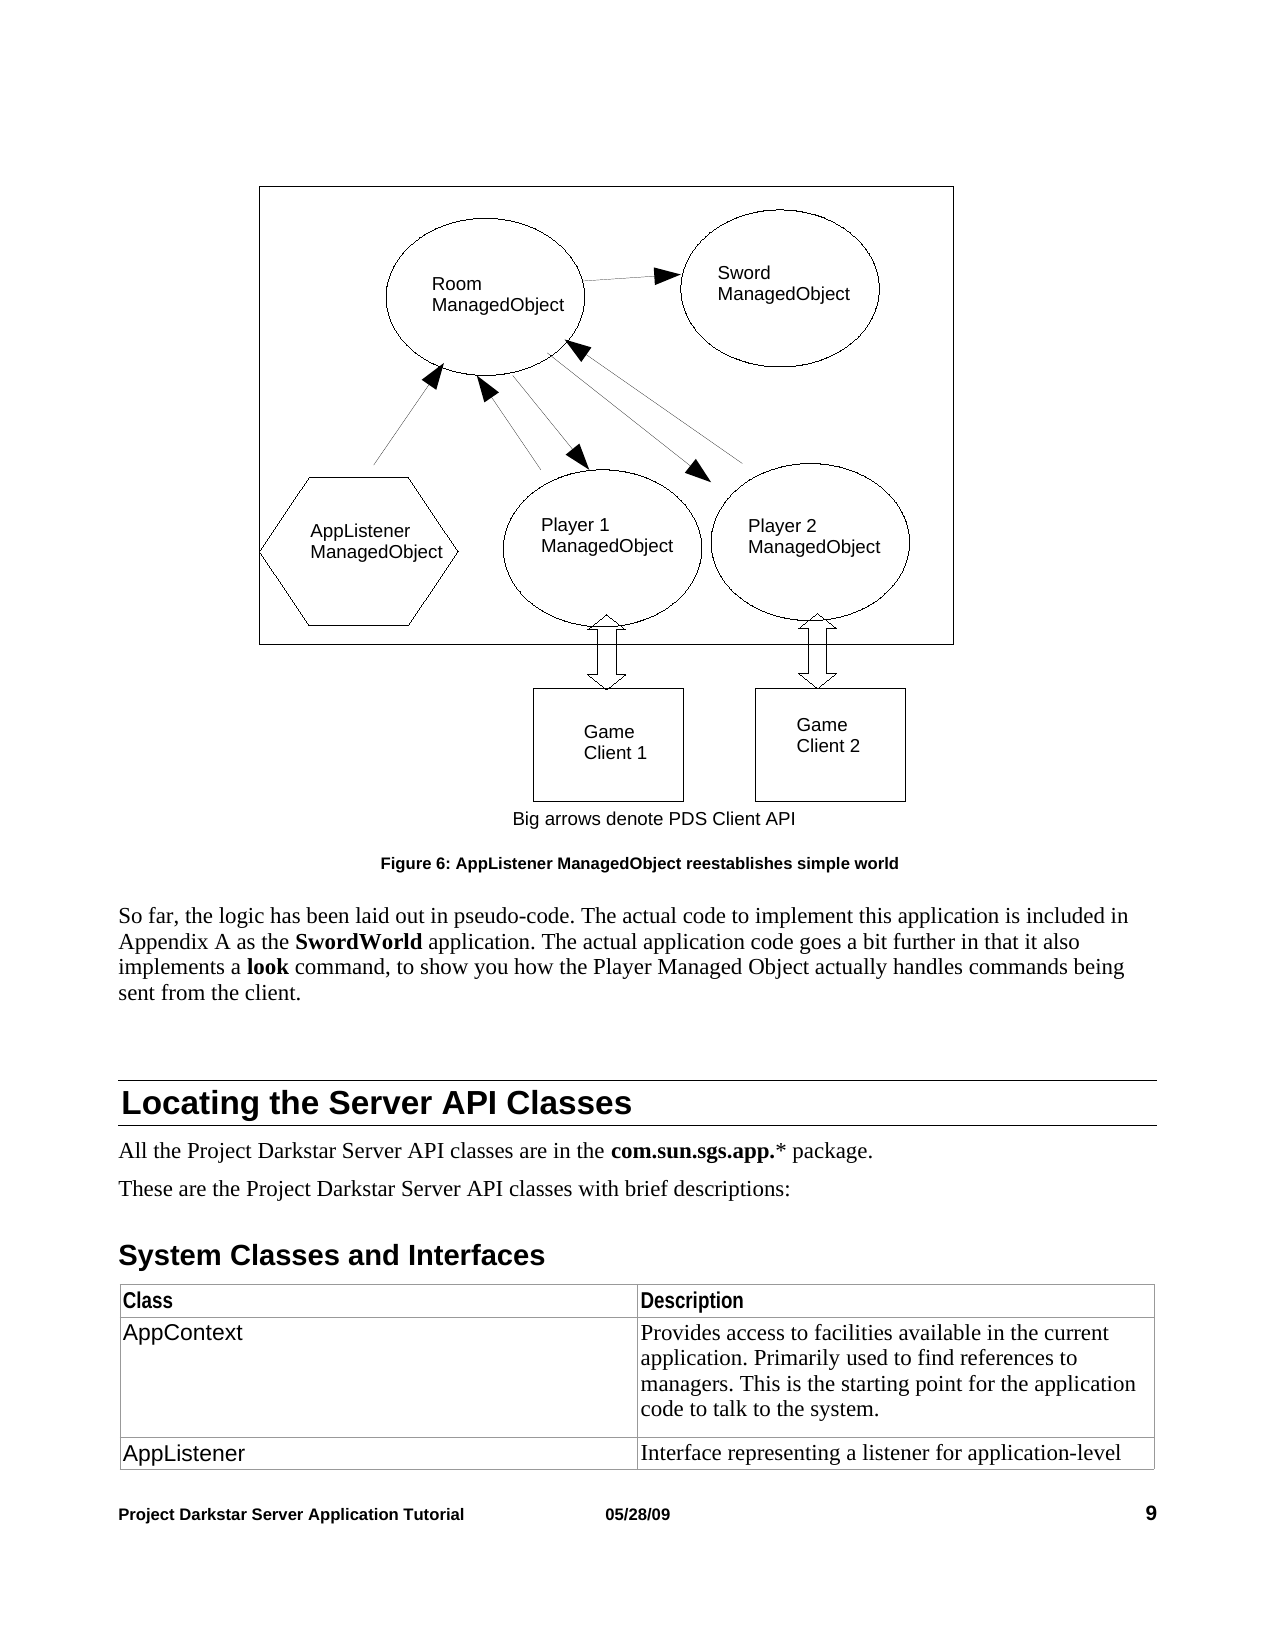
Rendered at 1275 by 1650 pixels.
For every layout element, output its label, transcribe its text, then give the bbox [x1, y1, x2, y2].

table_cell AppListener [121, 1438, 637, 1469]
text All the Project Darkstar Server API classes are in the com.sun.sgs.app.* package. [118, 1138, 1157, 1164]
table_header Description [638, 1285, 1154, 1317]
text Figure 6: AppListener ManagedObject reestablishes simple world [118, 167, 1157, 873]
text So far, the logic has been laid out in pseudo-code. The actual code to implement this application is included in Appendix A as the SwordWorld application. The actual application code goes a bit further in that it also implements a look command, to show you how the Player Managed Object actually handles commands being sent from the client. [118, 903, 1157, 1005]
subtitle Locating the Server API Classes [118, 1081, 1157, 1125]
table_header Class [121, 1285, 637, 1317]
table_cell AppContext [121, 1318, 637, 1437]
table_cell Interface representing a listener for application-level [638, 1438, 1154, 1469]
text These are the Project Darkstar Server API classes with brief descriptions: [118, 1176, 1157, 1202]
subtitle System Classes and Interfaces [118, 1239, 1157, 1272]
table_cell Provides access to facilities available in the current application. Primarily used to find references to managers. This is the starting point for the application code to talk to the system. [638, 1318, 1154, 1437]
